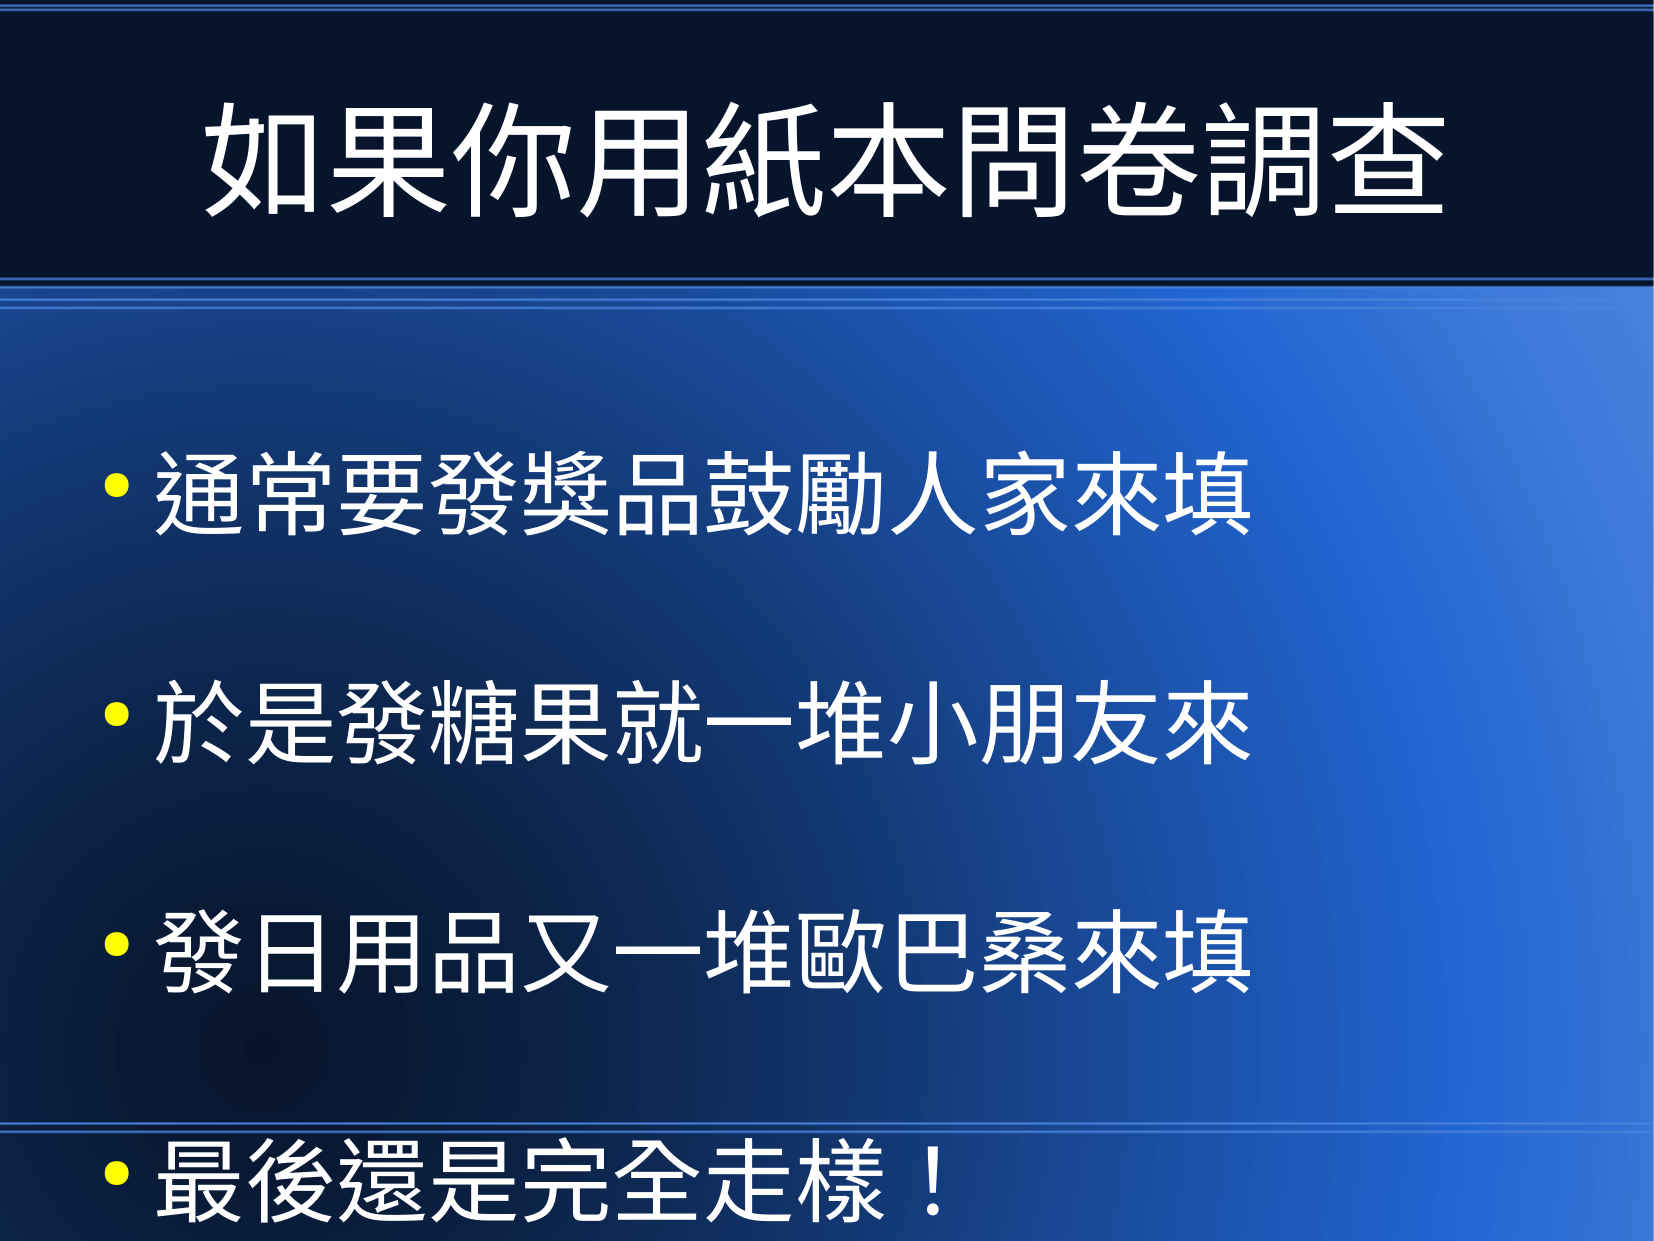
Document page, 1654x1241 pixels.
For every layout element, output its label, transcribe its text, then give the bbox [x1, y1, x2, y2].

picture [0, 0, 1654, 1241]
list 通常要發獎品鼓勵人家來填 於是發糖果就一堆小朋友來 發日用品又一堆歐巴桑來填 最後還是完全走樣！ [82, 355, 1571, 1241]
title 如果你用紙本問卷調查 [82, 49, 1571, 257]
